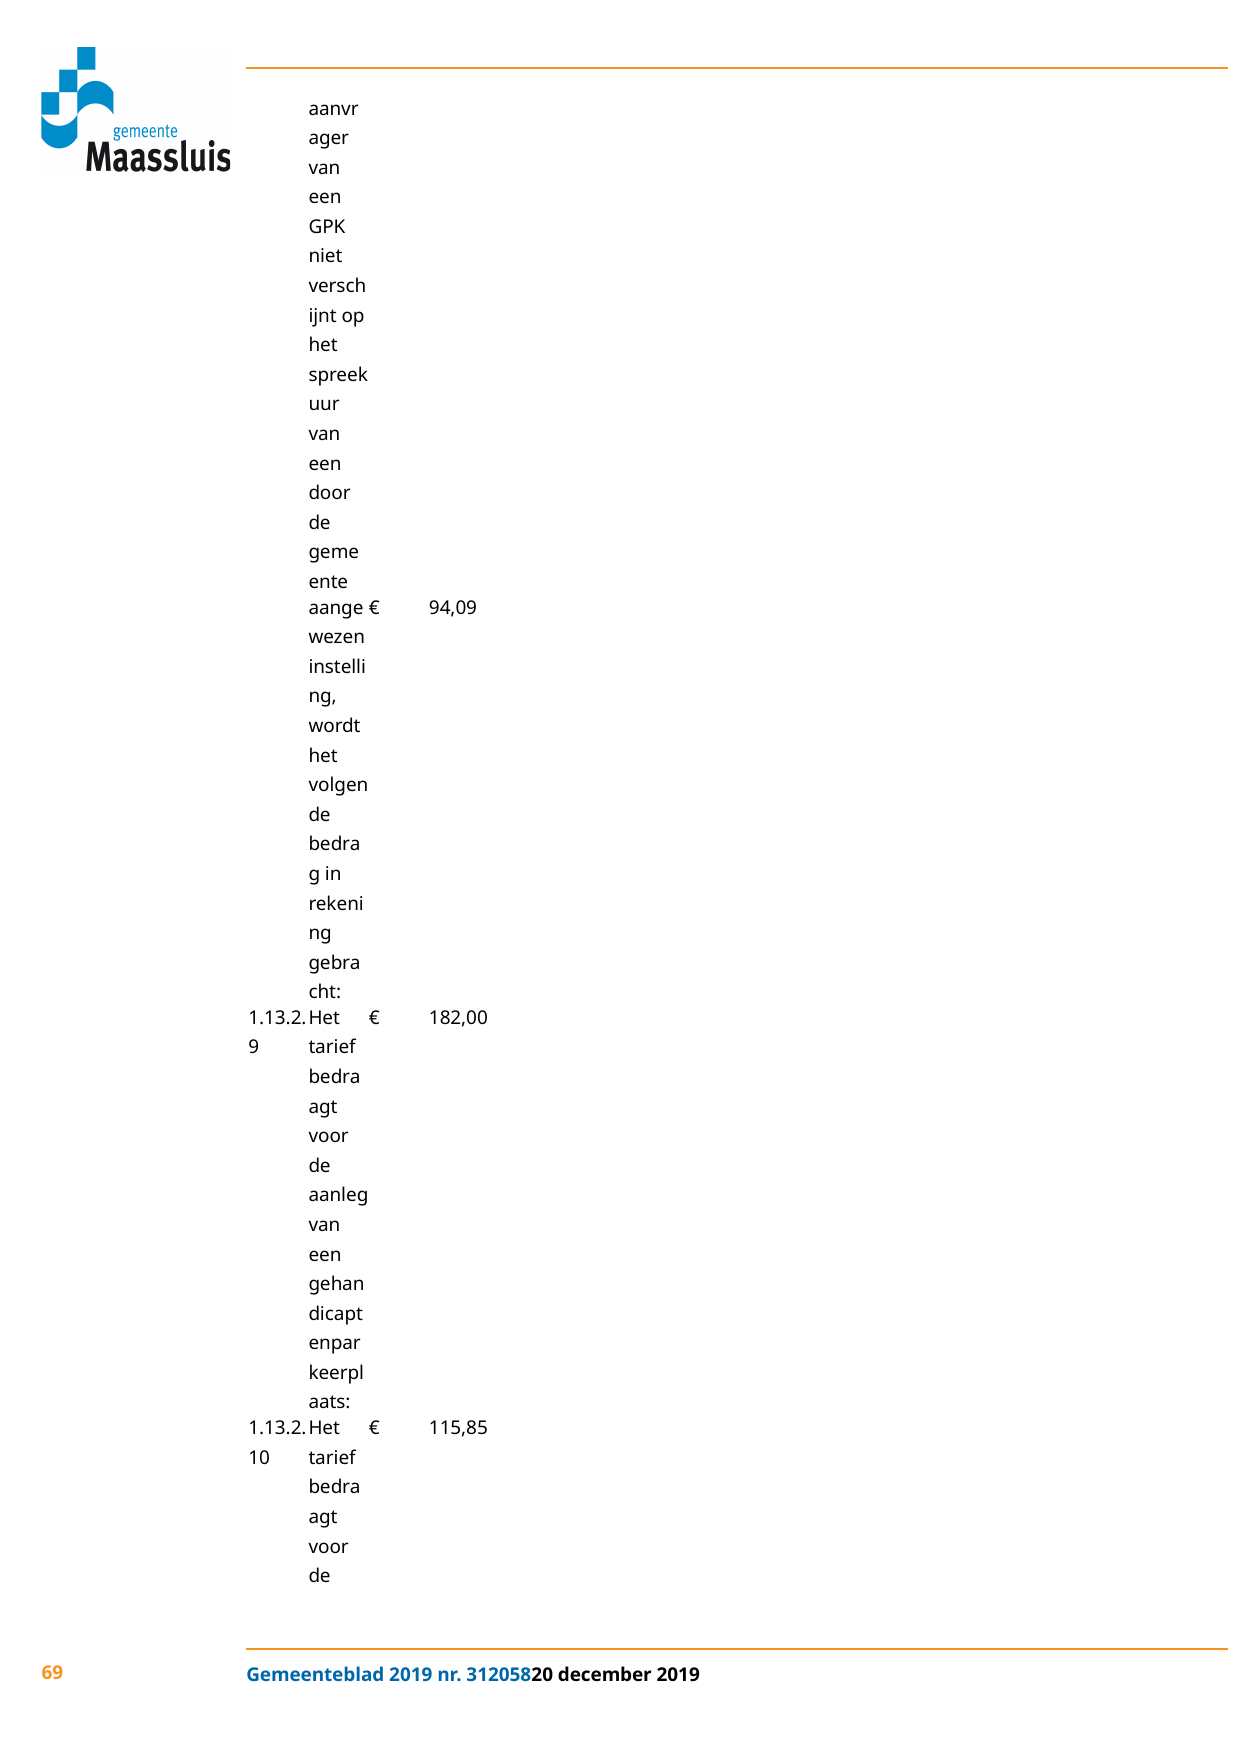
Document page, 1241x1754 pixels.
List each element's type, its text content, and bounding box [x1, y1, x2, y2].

table_cell [248, 95, 308, 594]
picture [41, 47, 231, 172]
table_cell [489, 95, 549, 594]
table_cell [429, 95, 489, 594]
table_cell [489, 594, 549, 1004]
table_cell 1.13.2.9 [248, 1004, 308, 1414]
table_cell € [369, 594, 429, 1004]
table_cell 94,09 [429, 594, 489, 1004]
table_cell Het tarief bedraagt voor de [308, 1415, 368, 1588]
table_cell aangewezen instelling, wordt het volgende bedrag in rekening gebracht: [308, 594, 368, 1004]
table_cell Het tarief bedraagt voor de aanleg van een gehandicaptenparkeerplaats: [308, 1004, 368, 1414]
table_cell 115,85 [429, 1415, 489, 1588]
table_cell € [369, 1415, 429, 1588]
table_cell [489, 1004, 549, 1414]
table_cell € [369, 1004, 429, 1414]
table_cell 182,00 [429, 1004, 489, 1414]
table_cell aanvrager van een GPK niet verschijnt op het spreekuur van een door de gemeente [308, 95, 368, 594]
table_cell [248, 594, 308, 1004]
table_cell 1.13.2.10 [248, 1415, 308, 1588]
table_cell [369, 95, 429, 594]
table_cell [489, 1415, 549, 1588]
picture [41, 47, 77, 92]
